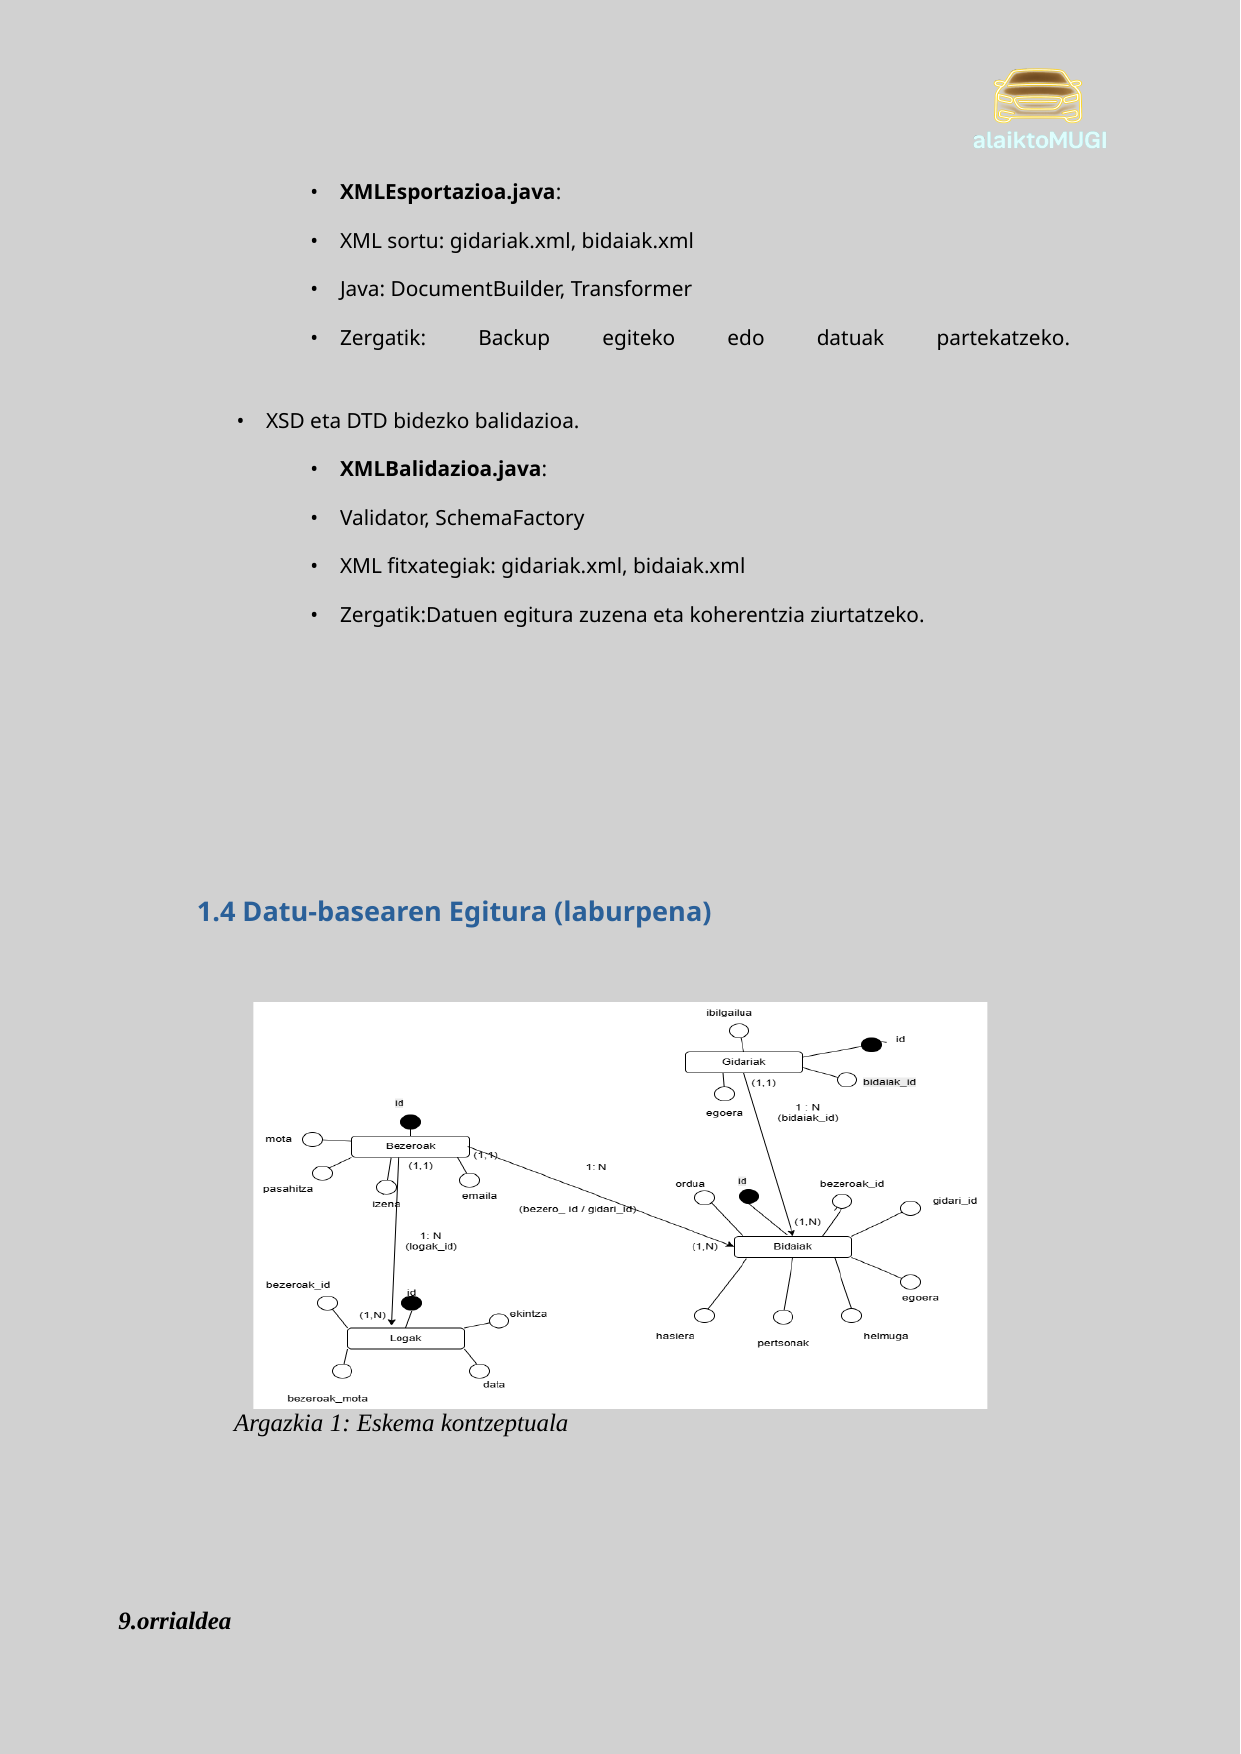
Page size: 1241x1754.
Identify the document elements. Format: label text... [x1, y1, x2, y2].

list XML fitxategiak: gidariak.xml, bidaiak.xml [310, 552, 1122, 580]
list 1.4 Datu-basearen Egitura (laburpena) [155, 892, 1122, 929]
list XML sortu: gidariak.xml, bidaiak.xml [310, 226, 1122, 254]
picture [253, 1002, 988, 1409]
list XMLEsportazioa.java: [310, 177, 1122, 206]
list XSD eta DTD bidezko balidazioa. [236, 406, 1122, 434]
text Argazkia 1: Eskema kontzeptuala [234, 1409, 1007, 1437]
list Validator, SchemaFactory [310, 503, 1122, 531]
list Zergatik:Datuen egitura zuzena eta koherentzia ziurtatzeko. [310, 600, 1122, 629]
list Java: DocumentBuilder, Transformer [310, 274, 1122, 303]
list Zergatik: Backup egiteko edo datuak partekatzeko. [310, 323, 1122, 386]
list XMLBalidazioa.java: [310, 454, 1122, 483]
picture [957, 52, 1119, 169]
